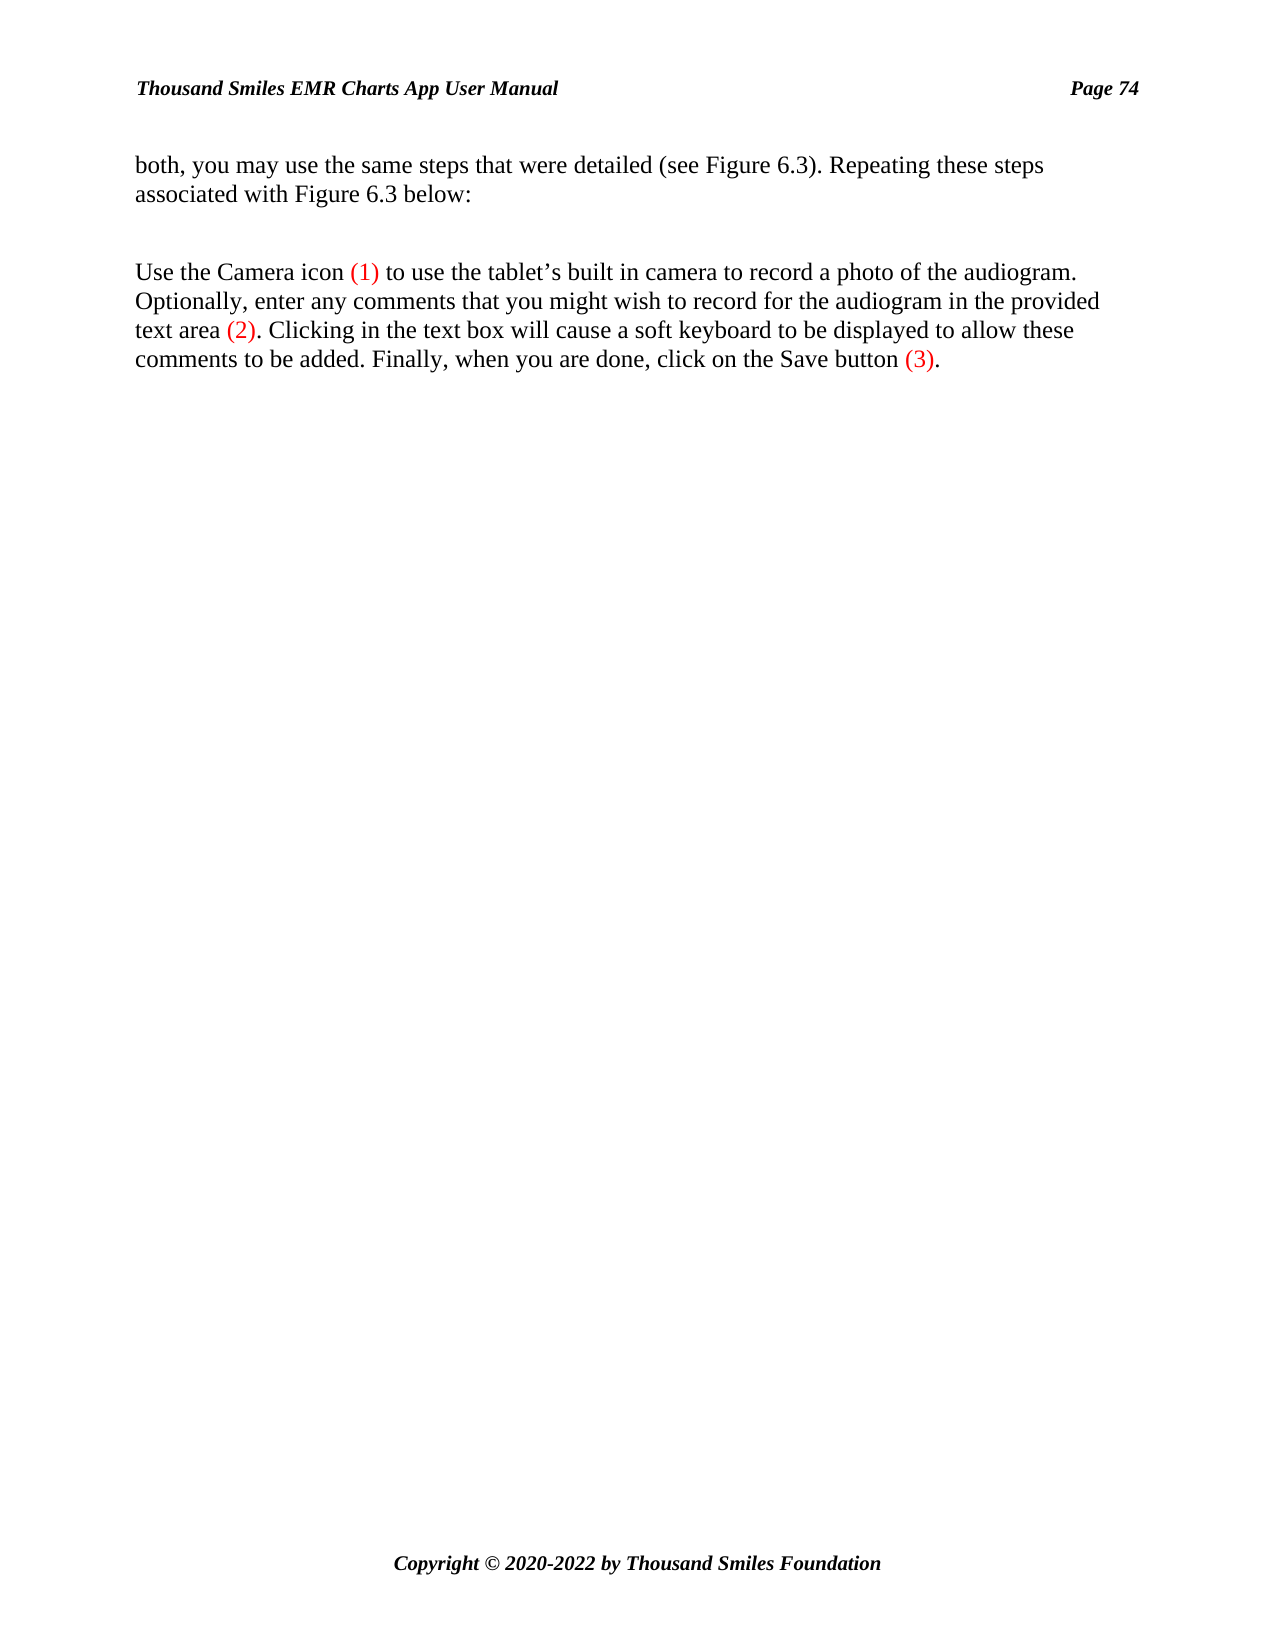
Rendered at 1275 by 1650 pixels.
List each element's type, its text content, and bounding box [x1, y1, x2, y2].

text Use the Camera icon (1) to use the tablet’s built in camera to record a photo of the audiogram. Optionally, enter any comments that you might wish to record for the audiogram in the provided text area (2). Clicking in the text box will cause a soft keyboard to be displayed to allow these comments to be added. Finally, when you are done, click on the Save button (3). [135, 257, 1140, 372]
text both, you may use the same steps that were detailed (see Figure 6.3). Repeating these steps associated with Figure 6.3 below: [135, 150, 1140, 207]
